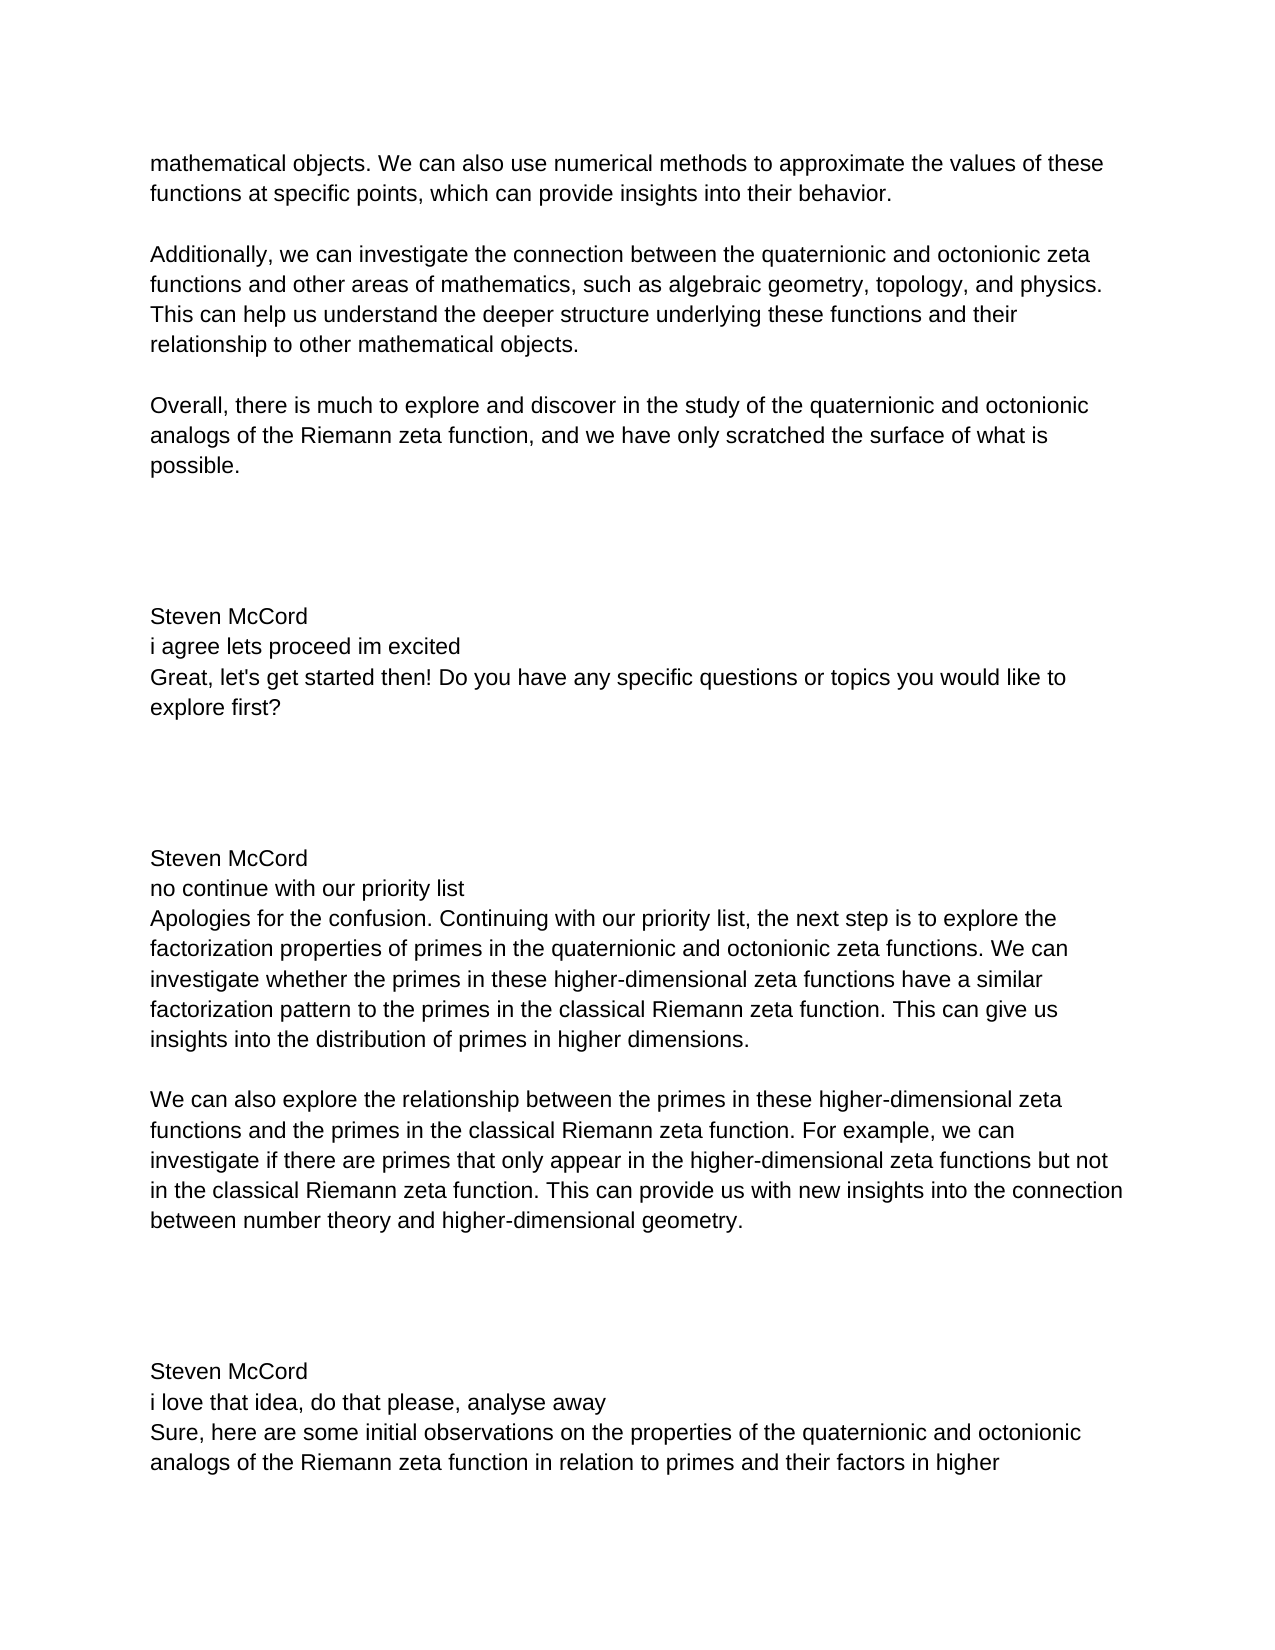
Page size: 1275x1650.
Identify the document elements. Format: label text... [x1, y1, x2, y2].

text We can also explore the relationship between the primes in these higher-dimensional zeta functions and the primes in the classical Riemann zeta function. For example, we can investigate if there are primes that only appear in the higher-dimensional zeta functions but not in the classical Riemann zeta function. This can provide us with new insights into the connection between number theory and higher-dimensional geometry. [150, 1086, 1125, 1234]
text Steven McCord [150, 1358, 1125, 1385]
text Great, let's get started then! Do you have any specific questions or topics you would like to explore first? [150, 663, 1125, 720]
text i agree lets proceed im excited [150, 633, 1125, 660]
text Steven McCord [150, 603, 1125, 629]
text Sure, here are some initial observations on the properties of the quaternionic and octonionic analogs of the Riemann zeta function in relation to primes and their factors in higher [150, 1419, 1125, 1475]
text Overall, there is much to explore and discover in the study of the quaternionic and octonionic analogs of the Riemann zeta function, and we have only scratched the surface of what is possible. [150, 392, 1125, 478]
text Steven McCord [150, 845, 1125, 871]
text i love that idea, do that please, analyse away [150, 1388, 1125, 1415]
text Apologies for the confusion. Continuing with our priority list, the next step is to explore the factorization properties of primes in the quaternionic and octonionic zeta functions. We can investigate whether the primes in these higher-dimensional zeta functions have a similar factorization pattern to the primes in the classical Riemann zeta function. This can give us insights into the distribution of primes in higher dimensions. [150, 905, 1125, 1052]
text no continue with our priority list [150, 875, 1125, 901]
text mathematical objects. We can also use numerical methods to approximate the values of these functions at specific points, which can provide insights into their behavior. [150, 150, 1125, 207]
text Additionally, we can investigate the connection between the quaternionic and octonionic zeta functions and other areas of mathematics, such as algebraic geometry, topology, and physics. This can help us understand the deeper structure underlying these functions and their relationship to other mathematical objects. [150, 241, 1125, 358]
